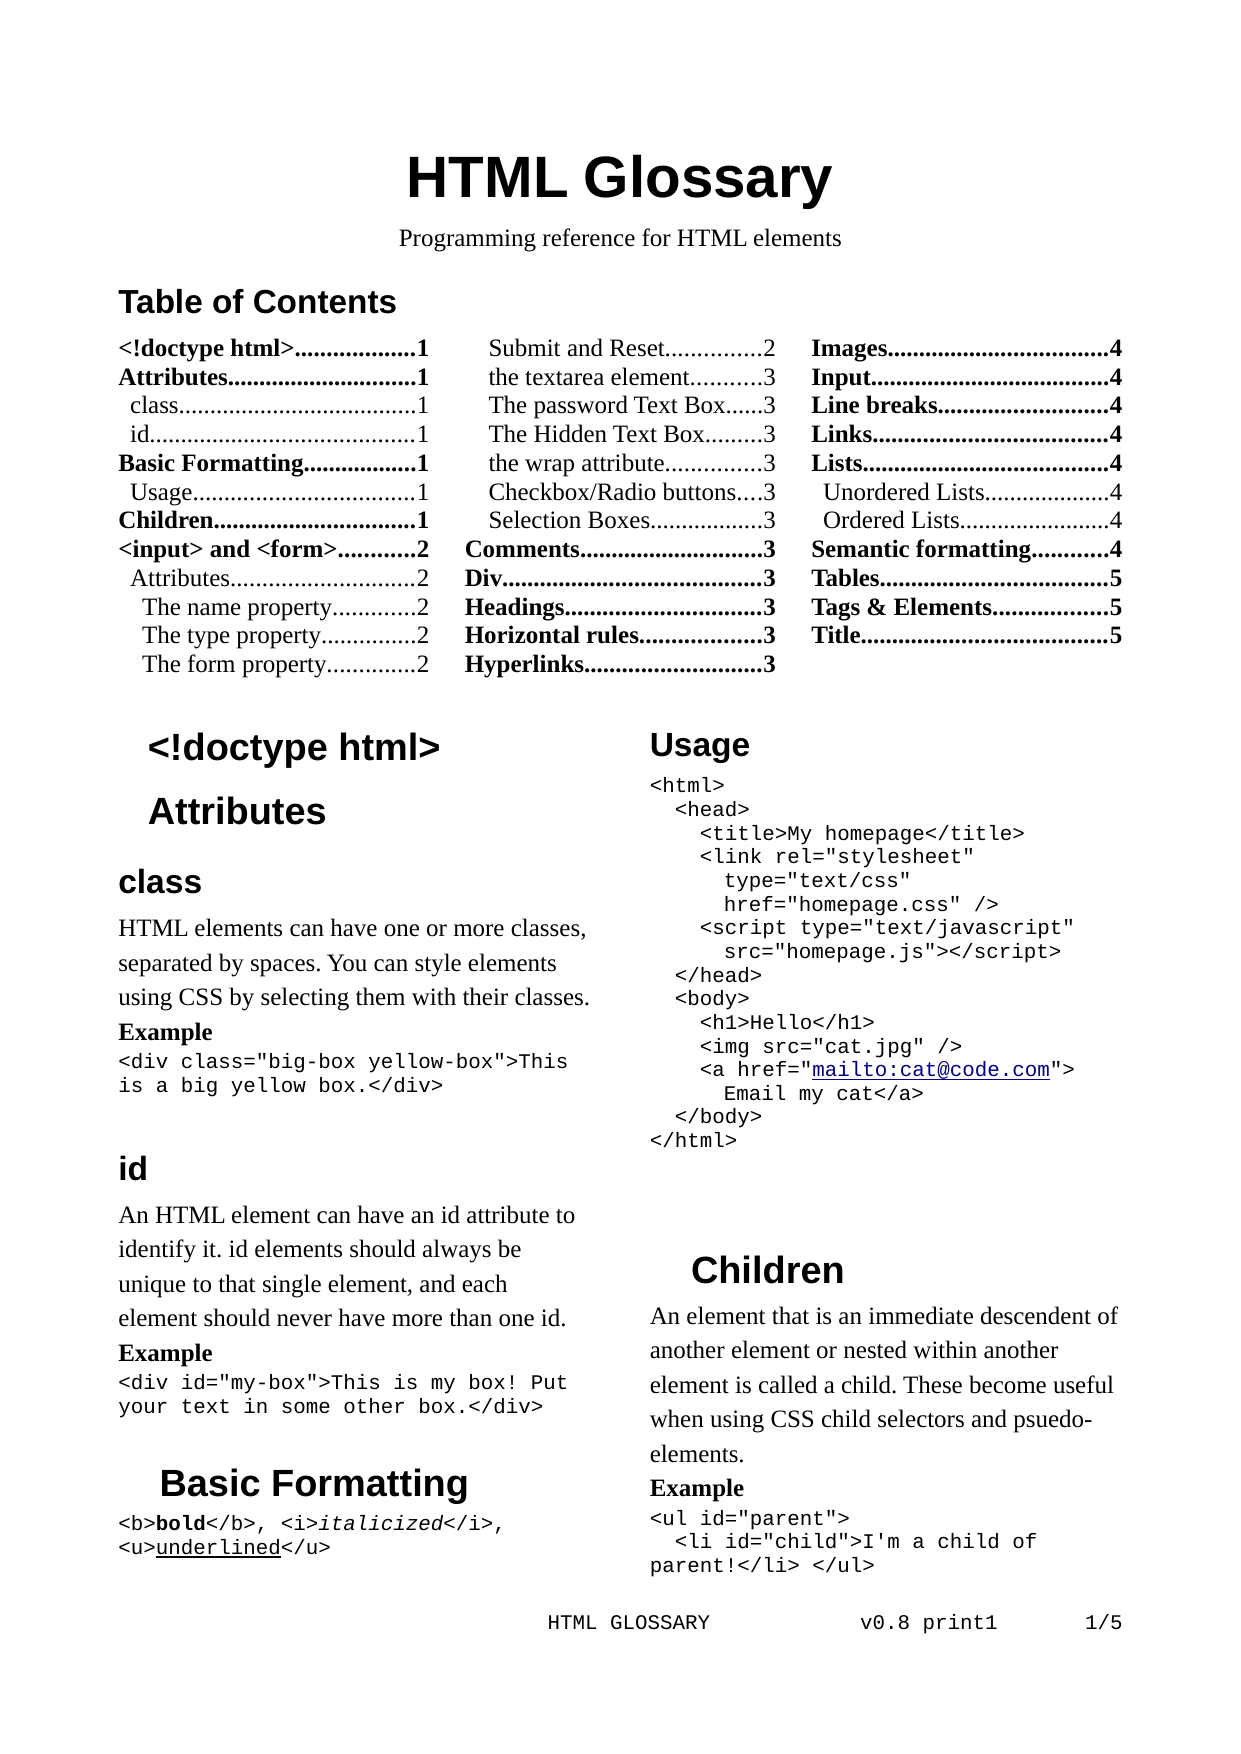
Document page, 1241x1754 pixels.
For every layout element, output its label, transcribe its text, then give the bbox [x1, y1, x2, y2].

text Example [118, 1017, 591, 1045]
text <div class="big-box yellow-box">This is a big yellow box.</div> [118, 1051, 591, 1098]
text <a href="mailto:cat@code.com"> Email my cat</a> [649, 1059, 1122, 1107]
text The password Text Box 3 [488, 391, 776, 419]
text Tables 5 [811, 563, 1122, 592]
text An element that is an immediate descendent of another element or nested within another element is called a child. These become useful when using CSS child selectors and psuedo-elements. [649, 1301, 1122, 1467]
subtitle Children [679, 1248, 1122, 1292]
title HTML Glossary [118, 143, 1122, 210]
text <script type="text/javascript" src="homepage.js"></script> [649, 917, 1122, 965]
text Checkbox/Radio buttons 3 [488, 477, 776, 506]
text <img src="cat.jpg" /> [649, 1036, 1122, 1059]
text <h1>Hello</h1> [649, 1012, 1122, 1036]
text id 1 [130, 419, 429, 448]
subtitle class [118, 862, 591, 901]
text <title>My homepage</title> [649, 823, 1122, 846]
text Unordered Lists 4 [823, 477, 1122, 506]
text Programming reference for HTML elements [118, 223, 1122, 251]
text <head> [649, 799, 1122, 823]
text Example [118, 1338, 591, 1366]
text Horizontal rules 3 [464, 621, 776, 649]
subtitle Basic Formatting [148, 1461, 591, 1504]
text Div 3 [464, 563, 776, 592]
text Children 1 [118, 506, 429, 534]
text <ul id="parent"> [649, 1508, 1122, 1531]
text <link rel="stylesheet" type="text/css" href="homepage.css" /> [649, 846, 1122, 917]
text Attributes 1 [118, 362, 429, 391]
text </html> [649, 1130, 1122, 1154]
text <b>bold</b>, <i>italicized</i>, <u>underlined</u> [118, 1513, 591, 1561]
text the textarea element 3 [488, 362, 776, 391]
text Submit and Reset 2 [488, 333, 776, 362]
text </head> [649, 965, 1122, 988]
text <div id="my-box">This is my box! Put your text in some other box.</div> [118, 1372, 591, 1419]
subtitle Usage [649, 724, 1122, 763]
subtitle <!doctype html> [148, 724, 591, 768]
text </body> [649, 1107, 1122, 1130]
text <html> [649, 776, 1122, 799]
text The Hidden Text Box 3 [488, 419, 776, 448]
text Semantic formatting 4 [811, 534, 1122, 563]
text <li id="child">I'm a child of parent!</li> </ul> [649, 1531, 1122, 1578]
text Links 4 [811, 419, 1122, 448]
text Attributes 2 [130, 563, 429, 592]
text Hyperlinks 3 [464, 649, 776, 678]
text Input 4 [811, 362, 1122, 391]
text Ordered Lists 4 [823, 506, 1122, 534]
text HTML elements can have one or more classes, separated by spaces. You can style elements using CSS by selecting them with their classes. [118, 913, 591, 1011]
text Headings 3 [464, 592, 776, 621]
subtitle Table of Contents [118, 282, 1122, 321]
text Line breaks 4 [811, 391, 1122, 419]
text class 1 [130, 391, 429, 419]
text Lists 4 [811, 448, 1122, 477]
text <body> [649, 988, 1122, 1012]
text Comments 3 [464, 534, 776, 563]
text The name property 2 [142, 592, 429, 621]
subtitle id [118, 1149, 591, 1187]
text Tags & Elements 5 [811, 592, 1122, 621]
text <input> and <form> 2 [118, 534, 429, 563]
text The type property 2 [142, 621, 429, 649]
text Images 4 [811, 333, 1122, 362]
text <!doctype html> 1 [118, 333, 429, 362]
text Example [649, 1473, 1122, 1502]
text Title 5 [811, 621, 1122, 649]
text Usage 1 [130, 477, 429, 506]
subtitle Attributes [148, 789, 591, 832]
text Selection Boxes 3 [488, 506, 776, 534]
text Basic Formatting 1 [118, 448, 429, 477]
text the wrap attribute 3 [488, 448, 776, 477]
text The form property 2 [142, 649, 429, 678]
text An HTML element can have an id attribute to identify it. id elements should always be unique to that single element, and each element should never have more than one id. [118, 1200, 591, 1332]
